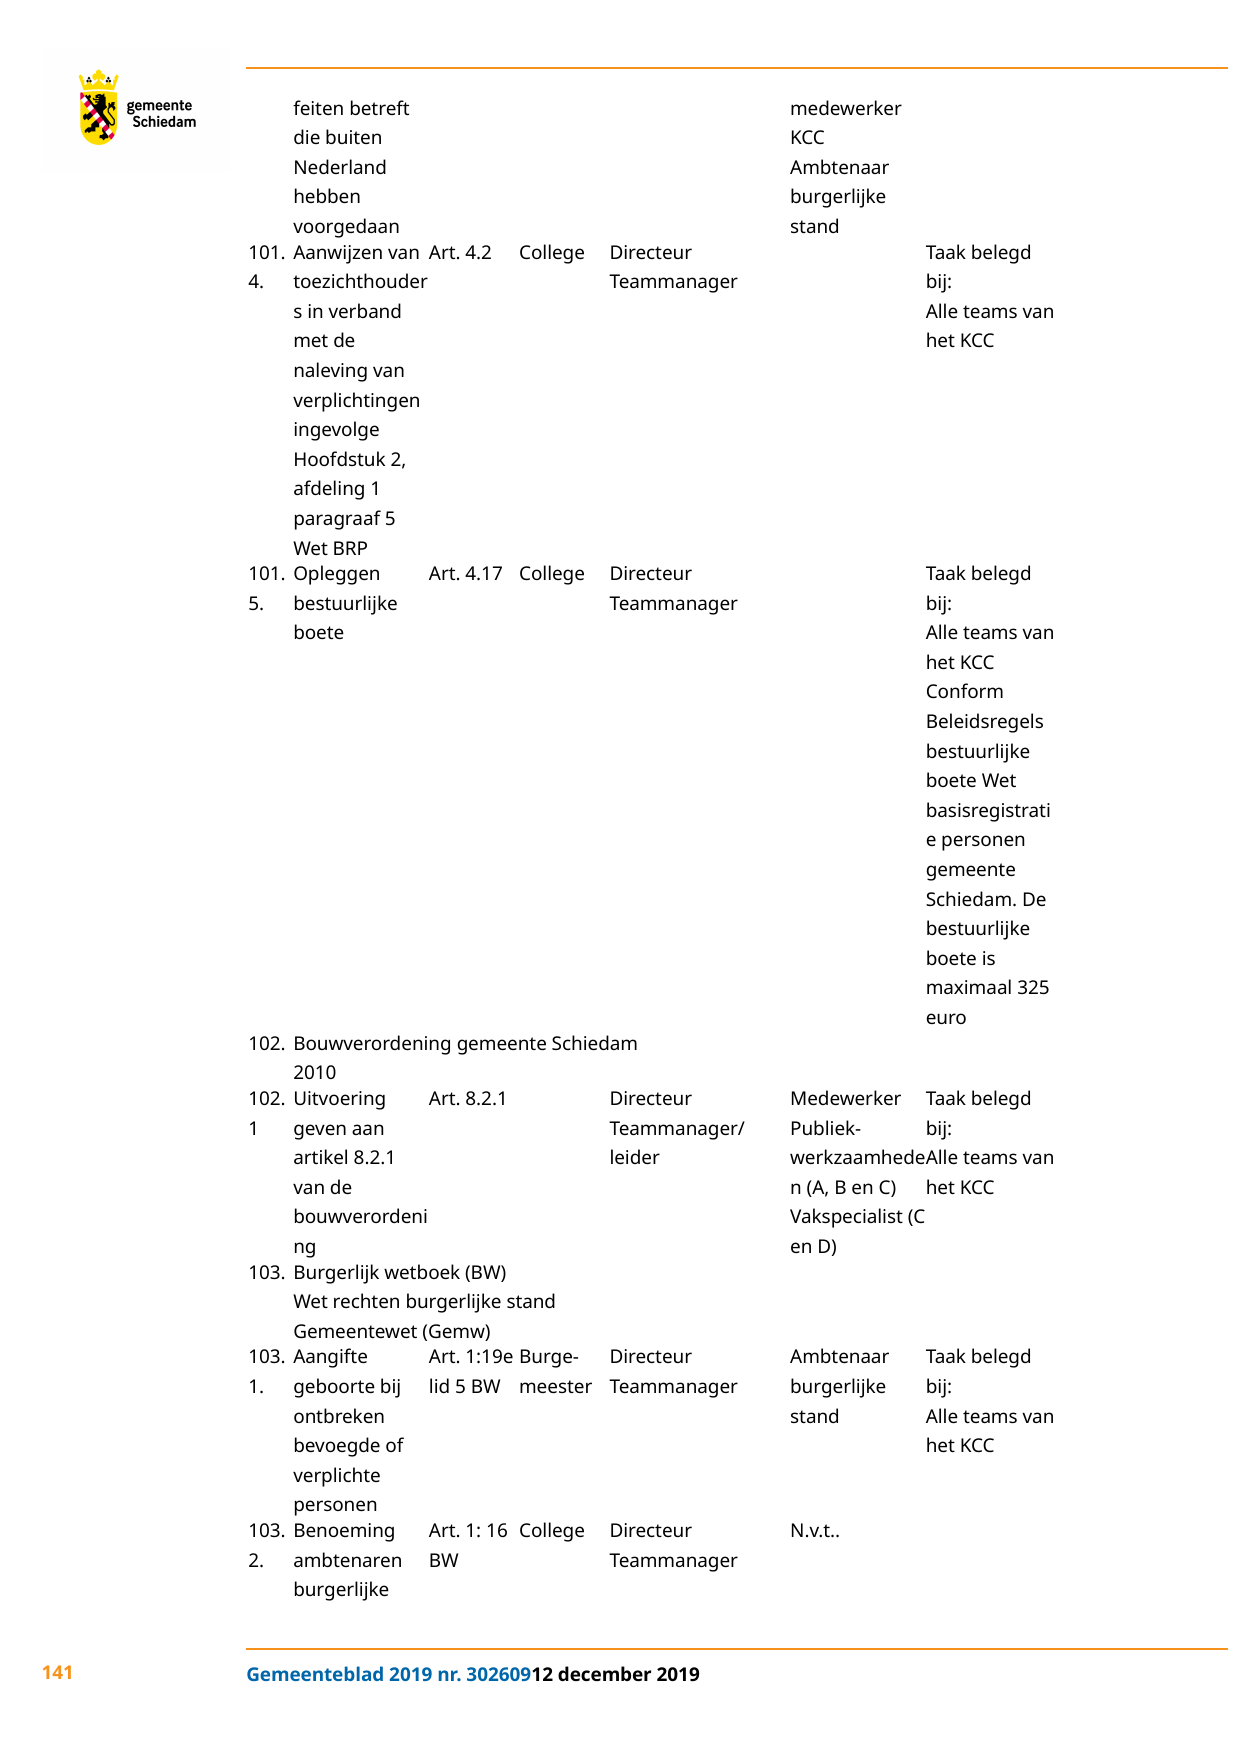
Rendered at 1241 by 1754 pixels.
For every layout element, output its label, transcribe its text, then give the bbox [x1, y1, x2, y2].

table_cell Aanwijzen van toezichthouders in verband met de naleving van verplichtingen ingevolge Hoofdstuk 2, afdeling 1 paragraaf 5 Wet BRP [293, 239, 429, 560]
table_cell [971, 1259, 1106, 1344]
table_cell [248, 95, 293, 239]
table_cell Taak belegd bij: Alle teams van het KCC [926, 239, 1061, 560]
table_cell Opleggen bestuurlijke boete [293, 560, 429, 1030]
table_cell [429, 95, 519, 239]
table_cell Art. 8.2.1 [429, 1085, 519, 1259]
table_cell Aangifte geboorte bij ontbreken bevoegde of verplichte personen [293, 1344, 429, 1517]
table_cell Art. 4.17 [429, 560, 519, 1030]
table_cell [655, 1259, 700, 1344]
table_cell Directeur Teammanager/ leider [609, 1085, 790, 1259]
table_cell [609, 95, 790, 239]
table_cell Burgerlijk wetboek (BW) Wet rechten burgerlijke stand Gemeentewet (Gemw) [293, 1259, 654, 1344]
table_cell Burge-meester [519, 1344, 609, 1517]
table_cell Medewerker Publiek-werkzaamheden (A, B en C) Vakspecialist (C en D) [790, 1085, 926, 1259]
table_cell 103.1. [248, 1344, 293, 1517]
table_cell 102. [248, 1030, 293, 1085]
table_cell Directeur Teammanager [609, 239, 790, 560]
table_cell Directeur Teammanager [609, 1344, 790, 1517]
table_cell [700, 1259, 835, 1344]
table_cell College [519, 239, 609, 560]
table_cell 102.1 [248, 1085, 293, 1259]
table_cell [790, 239, 926, 560]
table_cell Art. 1: 16 BW [429, 1518, 519, 1602]
table_cell medewerker KCC Ambtenaar burgerlijke stand [790, 95, 926, 239]
table_cell Taak belegd bij: Alle teams van het KCC [926, 1085, 1061, 1259]
table_cell Uitvoering geven aan artikel 8.2.1 van de bouwverordening [293, 1085, 429, 1259]
table_cell Directeur Teammanager [609, 1518, 790, 1602]
table_cell Benoeming ambtenaren burgerlijke [293, 1518, 429, 1602]
table_cell 103. [248, 1259, 293, 1344]
table_cell 101.5. [248, 560, 293, 1030]
table_cell [835, 1030, 971, 1085]
table_cell [655, 1030, 700, 1085]
table_cell College [519, 1518, 609, 1602]
table_cell College [519, 560, 609, 1030]
table_cell Art. 4.2 [429, 239, 519, 560]
table_cell [926, 1518, 1061, 1602]
table_cell Bouwverordening gemeente Schiedam 2010 [293, 1030, 654, 1085]
table_cell [700, 1030, 835, 1085]
table_cell Directeur Teammanager [609, 560, 790, 1030]
table_cell Taak belegd bij: Alle teams van het KCC [926, 1344, 1061, 1517]
table_cell [835, 1259, 971, 1344]
table_cell 101.4. [248, 239, 293, 560]
table_cell 103.2. [248, 1518, 293, 1602]
table_cell [519, 95, 609, 239]
table_cell N.v.t.. [790, 1518, 926, 1602]
table_cell [971, 1030, 1106, 1085]
table_cell Ambtenaar burgerlijke stand [790, 1344, 926, 1517]
table_cell Taak belegd bij: Alle teams van het KCC Conform Beleidsregels bestuurlijke boete Wet basisregistratie personen gemeente Schiedam. De bestuurlijke boete is maximaal 325 euro [926, 560, 1061, 1030]
table_cell [926, 95, 1061, 239]
table_cell feiten betreft die buiten Nederland hebben voorgedaan [293, 95, 429, 239]
table_cell [790, 560, 926, 1030]
table_cell Art. 1:19e lid 5 BW [429, 1344, 519, 1517]
table_cell [519, 1085, 609, 1259]
picture [41, 47, 231, 172]
